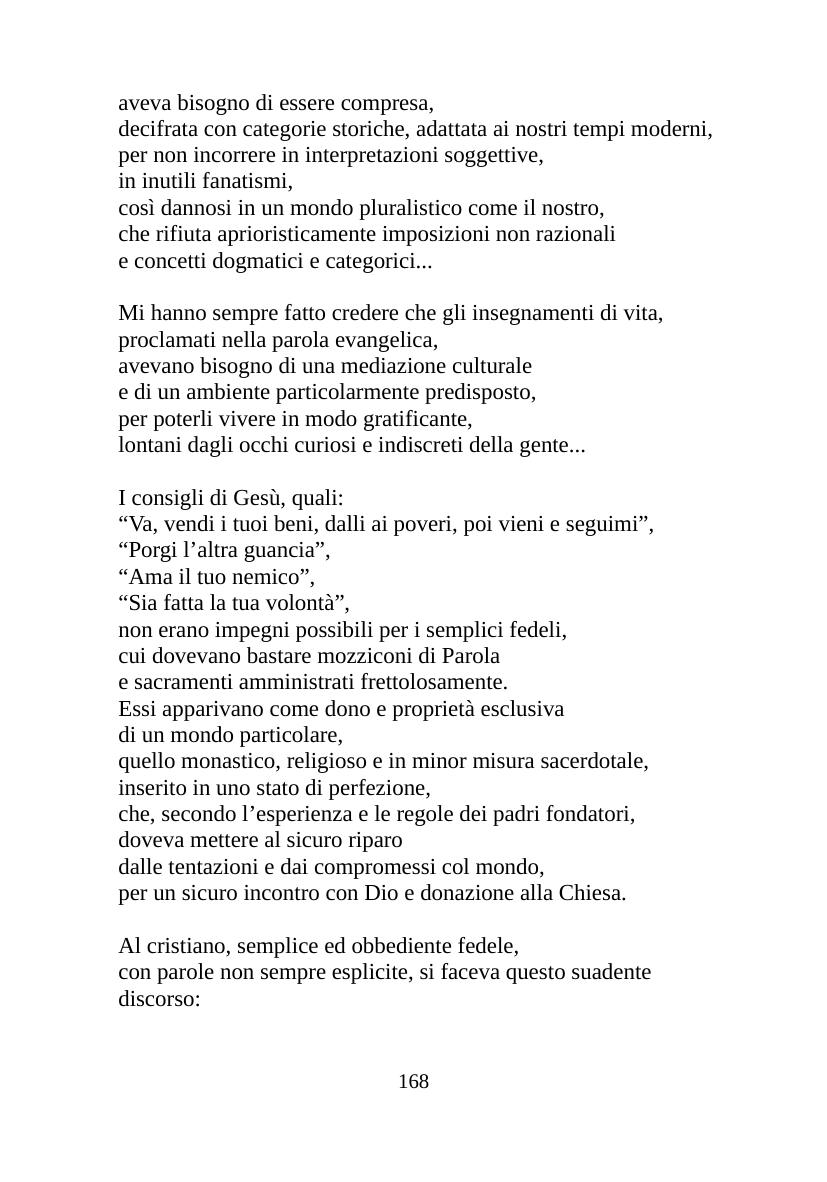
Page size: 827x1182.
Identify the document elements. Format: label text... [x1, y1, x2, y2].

text e di un ambiente particolarmente predisposto, [88, 378, 738, 405]
text che rifiuta aprioristicamente imposizioni non razionali [88, 220, 738, 247]
text discorso: [88, 984, 738, 1011]
text per poterli vivere in modo gratificante, [88, 405, 738, 431]
text proclamati nella parola evangelica, [88, 326, 738, 352]
text e sacramenti amministrati frettolosamente. [88, 668, 738, 695]
text per non incorrere in interpretazioni soggettive, [88, 141, 738, 168]
text e concetti dogmatici e categorici... [88, 247, 738, 273]
text lontani dagli occhi curiosi e indiscreti della gente... [88, 431, 738, 457]
text Essi apparivano come dono e proprietà esclusiva [88, 695, 738, 721]
text che, secondo l’esperienza e le regole dei padri fondatori, [88, 800, 738, 826]
text Mi hanno sempre fatto credere che gli insegnamenti di vita, [88, 299, 738, 326]
text avevano bisogno di una mediazione culturale [88, 352, 738, 378]
text di un mondo particolare, [88, 721, 738, 747]
text in inutili fanatismi, [88, 168, 738, 194]
text così dannosi in un mondo pluralistico come il nostro, [88, 194, 738, 220]
text decifrata con categorie storiche, adattata ai nostri tempi moderni, [88, 115, 738, 141]
text inserito in uno stato di perfezione, [88, 774, 738, 800]
text Al cristiano, semplice ed obbediente fedele, [88, 932, 738, 958]
text per un sicuro incontro con Dio e donazione alla Chiesa. [88, 879, 738, 906]
text dalle tentazioni e dai compromessi col mondo, [88, 853, 738, 879]
text aveva bisogno di essere compresa, [88, 88, 738, 115]
text con parole non sempre esplicite, si faceva questo suadente [88, 958, 738, 984]
text “Sia fatta la tua volontà”, [88, 589, 738, 616]
text quello monastico, religioso e in minor misura sacerdotale, [88, 747, 738, 774]
text I consigli di Gesù, quali: [88, 484, 738, 510]
text “Va, vendi i tuoi beni, dalli ai poveri, poi vieni e seguimi”, [88, 510, 738, 537]
text doveva mettere al sicuro riparo [88, 826, 738, 853]
text non erano impegni possibili per i semplici fedeli, [88, 616, 738, 642]
text cui dovevano bastare mozziconi di Parola [88, 642, 738, 668]
text “Ama il tuo nemico”, [88, 563, 738, 589]
text “Porgi l’altra guancia”, [88, 537, 738, 563]
